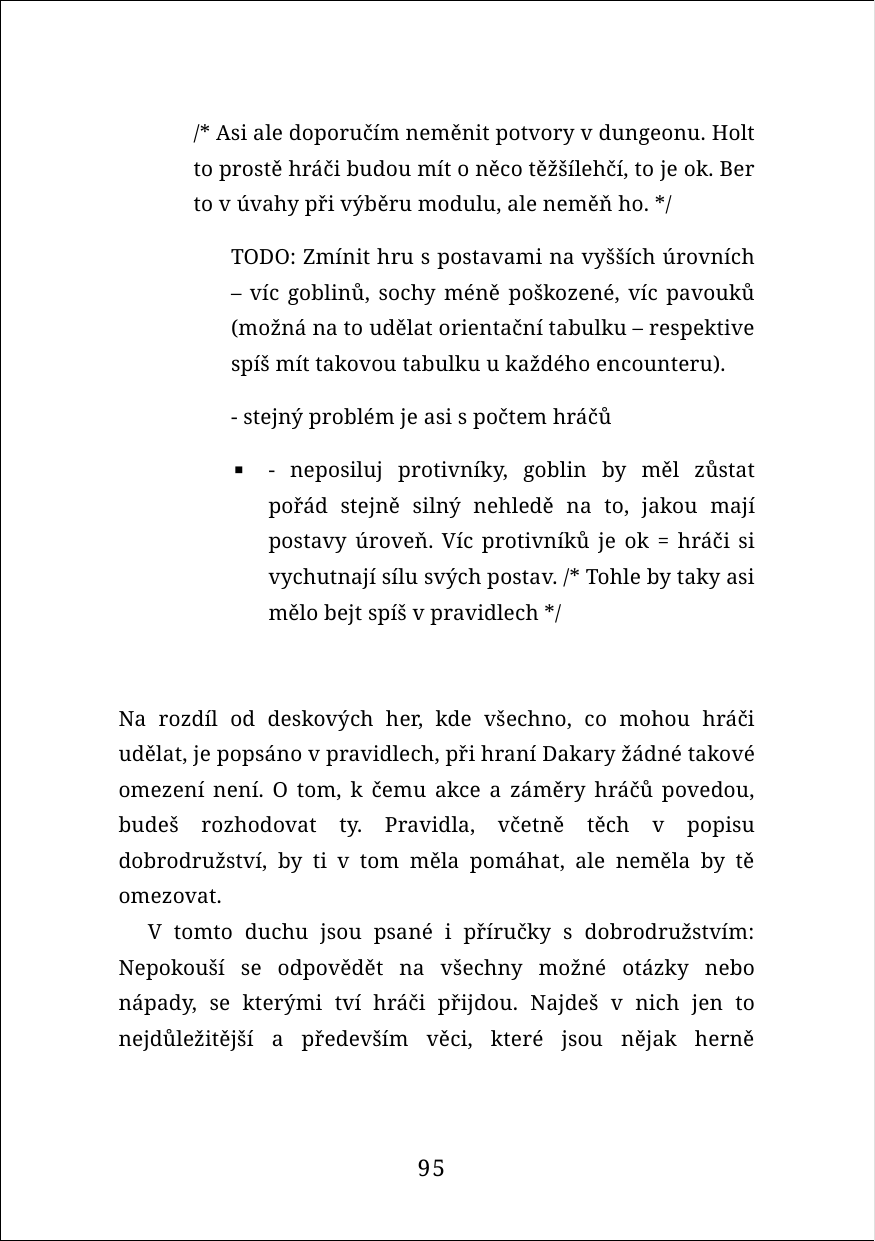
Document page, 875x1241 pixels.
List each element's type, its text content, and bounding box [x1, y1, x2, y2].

list TODO: Zmínit hru s postavami na vyšších úrovních – víc goblinů, sochy méně poškozené, víc pavouků (možná na to udělat orientační tabulku – respektive spíš mít takovou tabulku u každého encounteru). [193, 242, 756, 377]
list /* Asi ale doporučím neměnit potvory v dungeonu. Holt to prostě hráči budou mít o něco těžšílehčí, to je ok. Ber to v úvahy při výběru modulu, ale neměň ho. */ [156, 118, 756, 218]
list - neposiluj protivníky, goblin by měl zůstat pořád stejně silný nehledě na to, jakou mají postavy úroveň. Víc protivníků je ok = hráči si vychutnají sílu svých postav. /* Tohle by taky asi mělo bejt spíš v pravidlech */ [231, 456, 756, 626]
text Na rozdíl od deskových her, kde všechno, co mohou hráči udělat, je popsáno v pravidlech, při hraní Dakary žádné takové omezení není. O tom, k čemu akce a záměry hráčů povedou, budeš rozhodovat ty. Pravidla, včetně těch v popisu dobrodružství, by ti v tom měla pomáhat, ale neměla by tě omezovat. V tomto duchu jsou psané i příručky s dobrodružstvím: Nepokouší se odpovědět na všechny možné otázky nebo nápady, se kterými tví hráči přijdou. Najdeš v nich jen to nejdůležitější a především věci, které jsou nějak herně [118, 704, 756, 1052]
list - stejný problém je asi s počtem hráčů [193, 402, 756, 431]
